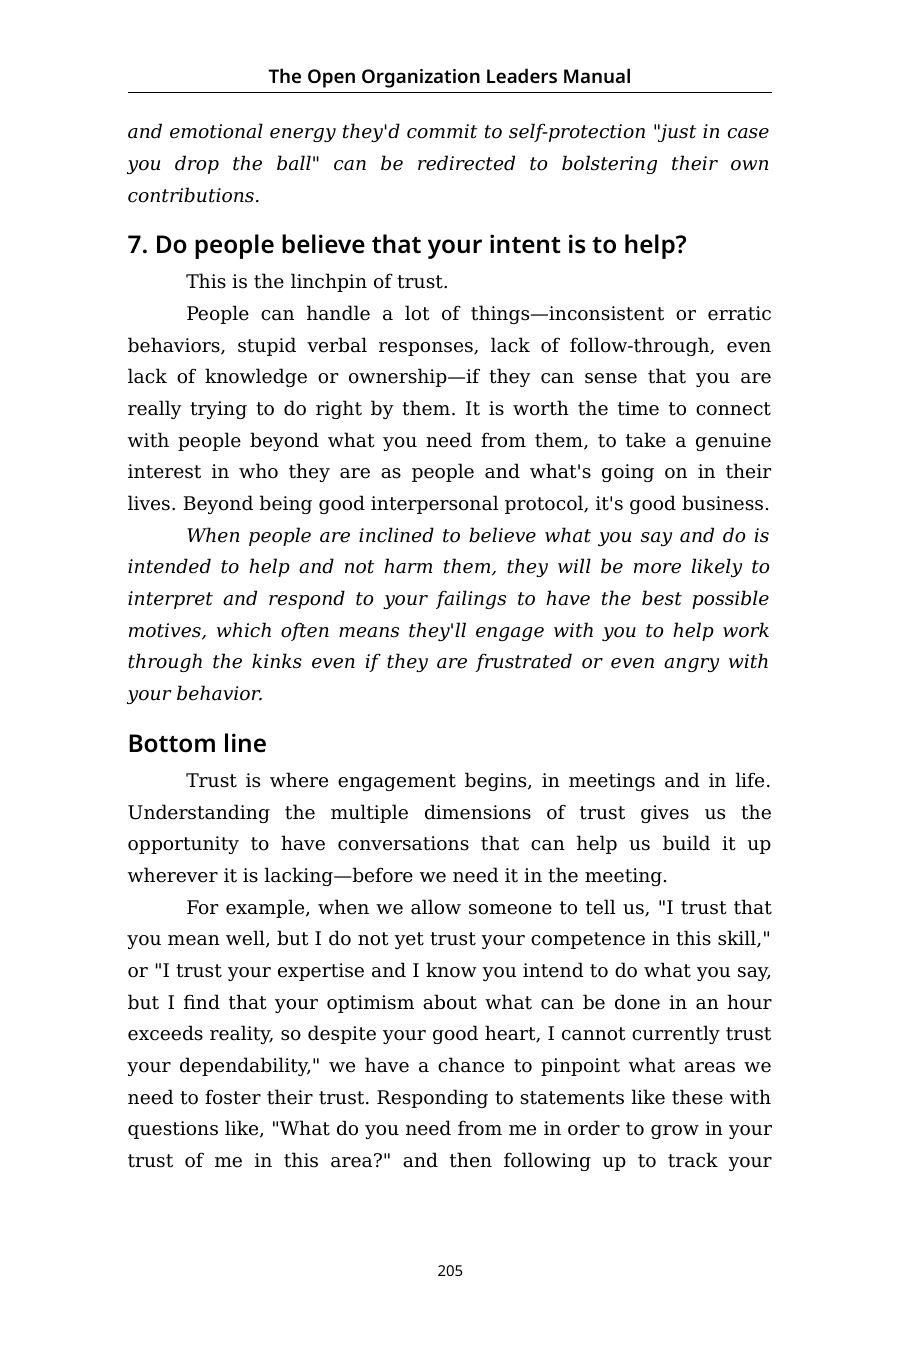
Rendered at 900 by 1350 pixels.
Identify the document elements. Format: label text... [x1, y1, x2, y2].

text Trust is where engagement begins, in meetings and in life. Understanding the multiple dimensions of trust gives us the opportunity to have conversations that can help us build it up wherever it is lacking—before we need it in the meeting. [127, 770, 772, 887]
subtitle 7. Do people believe that your intent is to help? [127, 231, 772, 259]
text and emotional energy they'd commit to self-protection "just in case you drop the ball" can be redirected to bolstering their own contributions. [127, 121, 772, 207]
text For example, when we allow someone to tell us, "I trust that you mean well, but I do not yet trust your competence in this skill," or "I trust your expertise and I know you intend to do what you say, but I find that your optimism about what can be done in an hour exceeds reality, so despite your good heart, I cannot currently trust your dependability," we have a chance to pinpoint what areas we need to foster their trust. Responding to statements like these with questions like, "What do you need from me in order to grow in your trust of me in this area?" and then following up to track your [127, 897, 772, 1172]
text This is the linchpin of trust. [127, 272, 772, 293]
text People can handle a lot of things—inconsistent or erratic behaviors, stupid verbal responses, lack of follow-through, even lack of knowledge or ownership—if they can sense that you are really trying to do right by them. It is worth the time to connect with people beyond what you need from them, to take a genuine interest in who they are as people and what's going on in their lives. Beyond being good interpersonal protocol, it's good business. [127, 303, 772, 515]
subtitle Bottom line [127, 730, 772, 758]
text When people are inclined to believe what you say and do is intended to help and not harm them, they will be more likely to interpret and respond to your failings to have the best possible motives, which often means they'll engage with you to help work through the kinks even if they are frustrated or even angry with your behavior. [127, 525, 772, 705]
